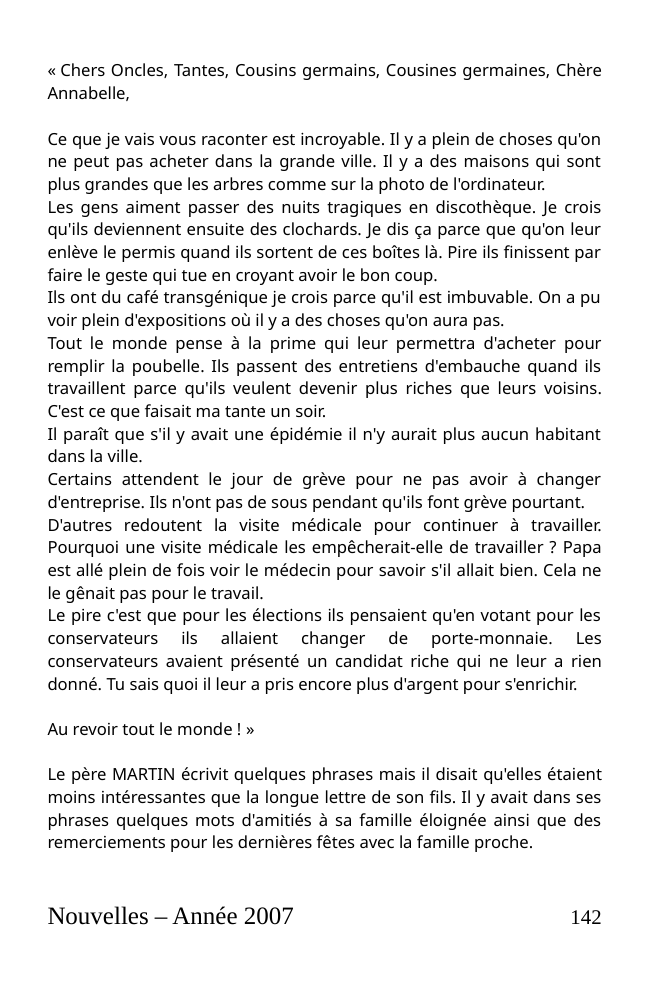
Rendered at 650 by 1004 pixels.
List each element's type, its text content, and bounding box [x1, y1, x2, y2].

text « Chers Oncles, Tantes, Cousins germains, Cousines germaines, Chère Annabelle, [47, 59, 602, 104]
text D'autres redoutent la visite médicale pour continuer à travailler. Pourquoi une visite médicale les empêcherait-elle de travailler ? Papa est allé plein de fois voir le médecin pour savoir s'il allait bien. Cela ne le gênait pas pour le travail. [47, 513, 602, 604]
text Au revoir tout le monde ! » [47, 718, 602, 740]
text Ils ont du café transgénique je crois parce qu'il est imbuvable. On a pu voir plein d'expositions où il y a des choses qu'on aura pas. [47, 286, 602, 332]
text Tout le monde pense à la prime qui leur permettra d'acheter pour remplir la poubelle. Ils passent des entretiens d'embauche quand ils travaillent parce qu'ils veulent devenir plus riches que leurs voisins. C'est ce que faisait ma tante un soir. [47, 332, 602, 422]
text Le père MARTIN écrivit quelques phrases mais il disait qu'elles étaient moins intéressantes que la longue lettre de son fils. Il y avait dans ses phrases quelques mots d'amitiés à sa famille éloignée ainsi que des remerciements pour les dernières fêtes avec la famille proche. [47, 763, 602, 854]
text Les gens aiment passer des nuits tragiques en discothèque. Je crois qu'ils deviennent ensuite des clochards. Je dis ça parce que qu'on leur enlève le permis quand ils sortent de ces boîtes là. Pire ils finissent par faire le geste qui tue en croyant avoir le bon coup. [47, 195, 602, 286]
text Il paraît que s'il y avait une épidémie il n'y aurait plus aucun habitant dans la ville. [47, 422, 602, 468]
text Ce que je vais vous raconter est incroyable. Il y a plein de choses qu'on ne peut pas acheter dans la grande ville. Il y a des maisons qui sont plus grandes que les arbres comme sur la photo de l'ordinateur. [47, 127, 602, 195]
text Certains attendent le jour de grève pour ne pas avoir à changer d'entreprise. Ils n'ont pas de sous pendant qu'ils font grève pourtant. [47, 468, 602, 513]
text Le pire c'est que pour les élections ils pensaient qu'en votant pour les conservateurs ils allaient changer de porte-monnaie. Les conservateurs avaient présenté un candidat riche qui ne leur a rien donné. Tu sais quoi il leur a pris encore plus d'argent pour s'enrichir. [47, 604, 602, 695]
